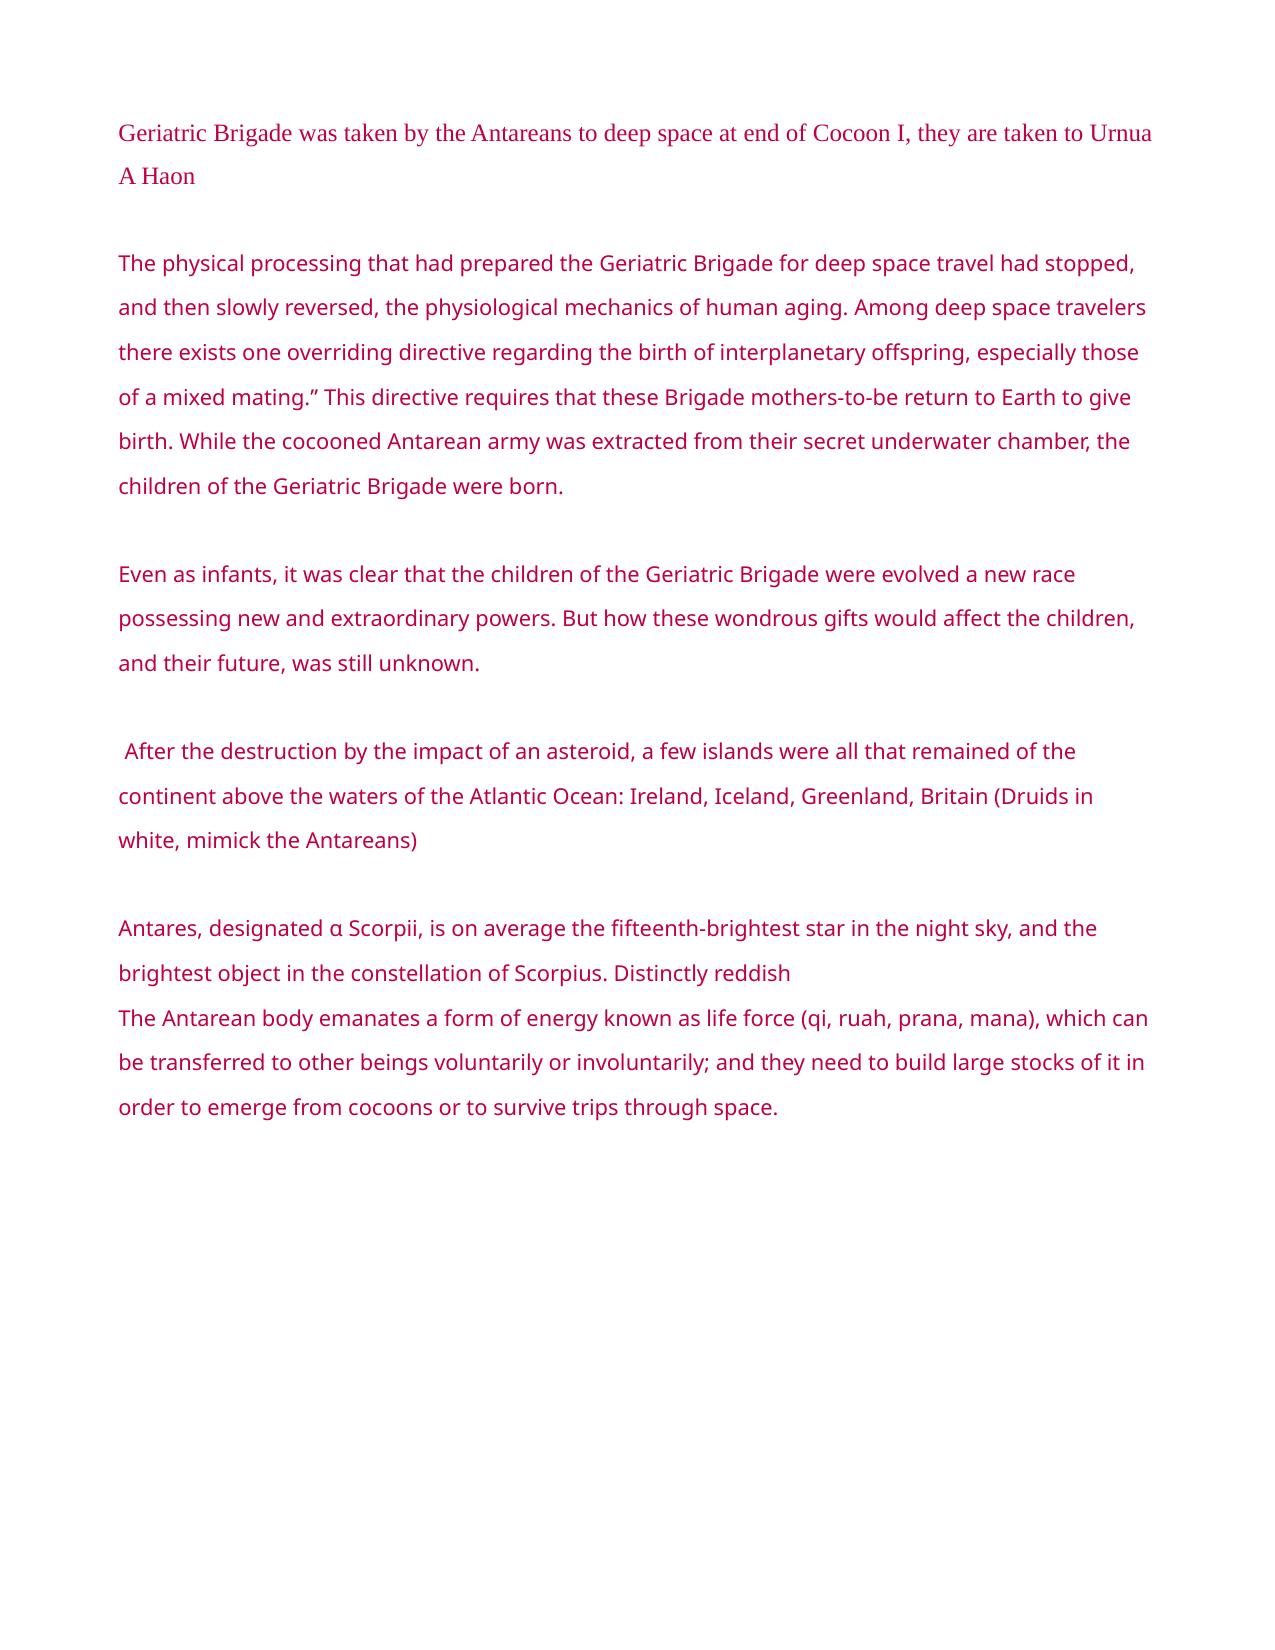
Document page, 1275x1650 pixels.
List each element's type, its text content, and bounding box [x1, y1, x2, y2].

text Geriatric Brigade was taken by the Antareans to deep space at end of Cocoon I, they are taken to Urnua A Haon [118, 118, 1157, 190]
text After the destruction by the impact of an asteroid, a few islands were all that remained of the continent above the waters of the Atlantic Ocean: Ireland, Iceland, Greenland, Britain (Druids in white, mimick the Antareans) [118, 736, 1157, 855]
text The Antarean body emanates a form of energy known as life force (qi, ruah, prana, mana), which can be transferred to other beings voluntarily or involuntarily; and they need to build large stocks of it in order to emerge from cocoons or to survive trips through space. [118, 1002, 1157, 1122]
text Antares, designated α Scorpii, is on average the fifteenth-brightest star in the night sky, and the brightest object in the constellation of Scorpius. Distinctly reddish [118, 913, 1157, 988]
text The physical processing that had prepared the Geriatric Brigade for deep space travel had stopped, and then slowly reversed, the physiological mechanics of human aging. Among deep space travelers there exists one overriding directive regarding the birth of interplanetary offspring, especially those of a mixed mating.” This directive requires that these Brigade mothers-to-be return to Earth to give birth. While the cocooned Antarean army was extracted from their secret underwater chamber, the children of the Geriatric Brigade were born. Even as infants, it was clear that the children of the Geriatric Brigade were evolved a new race possessing new and extraordinary powers. But how these wondrous gifts would affect the children, and their future, was still unknown. [118, 247, 1157, 678]
